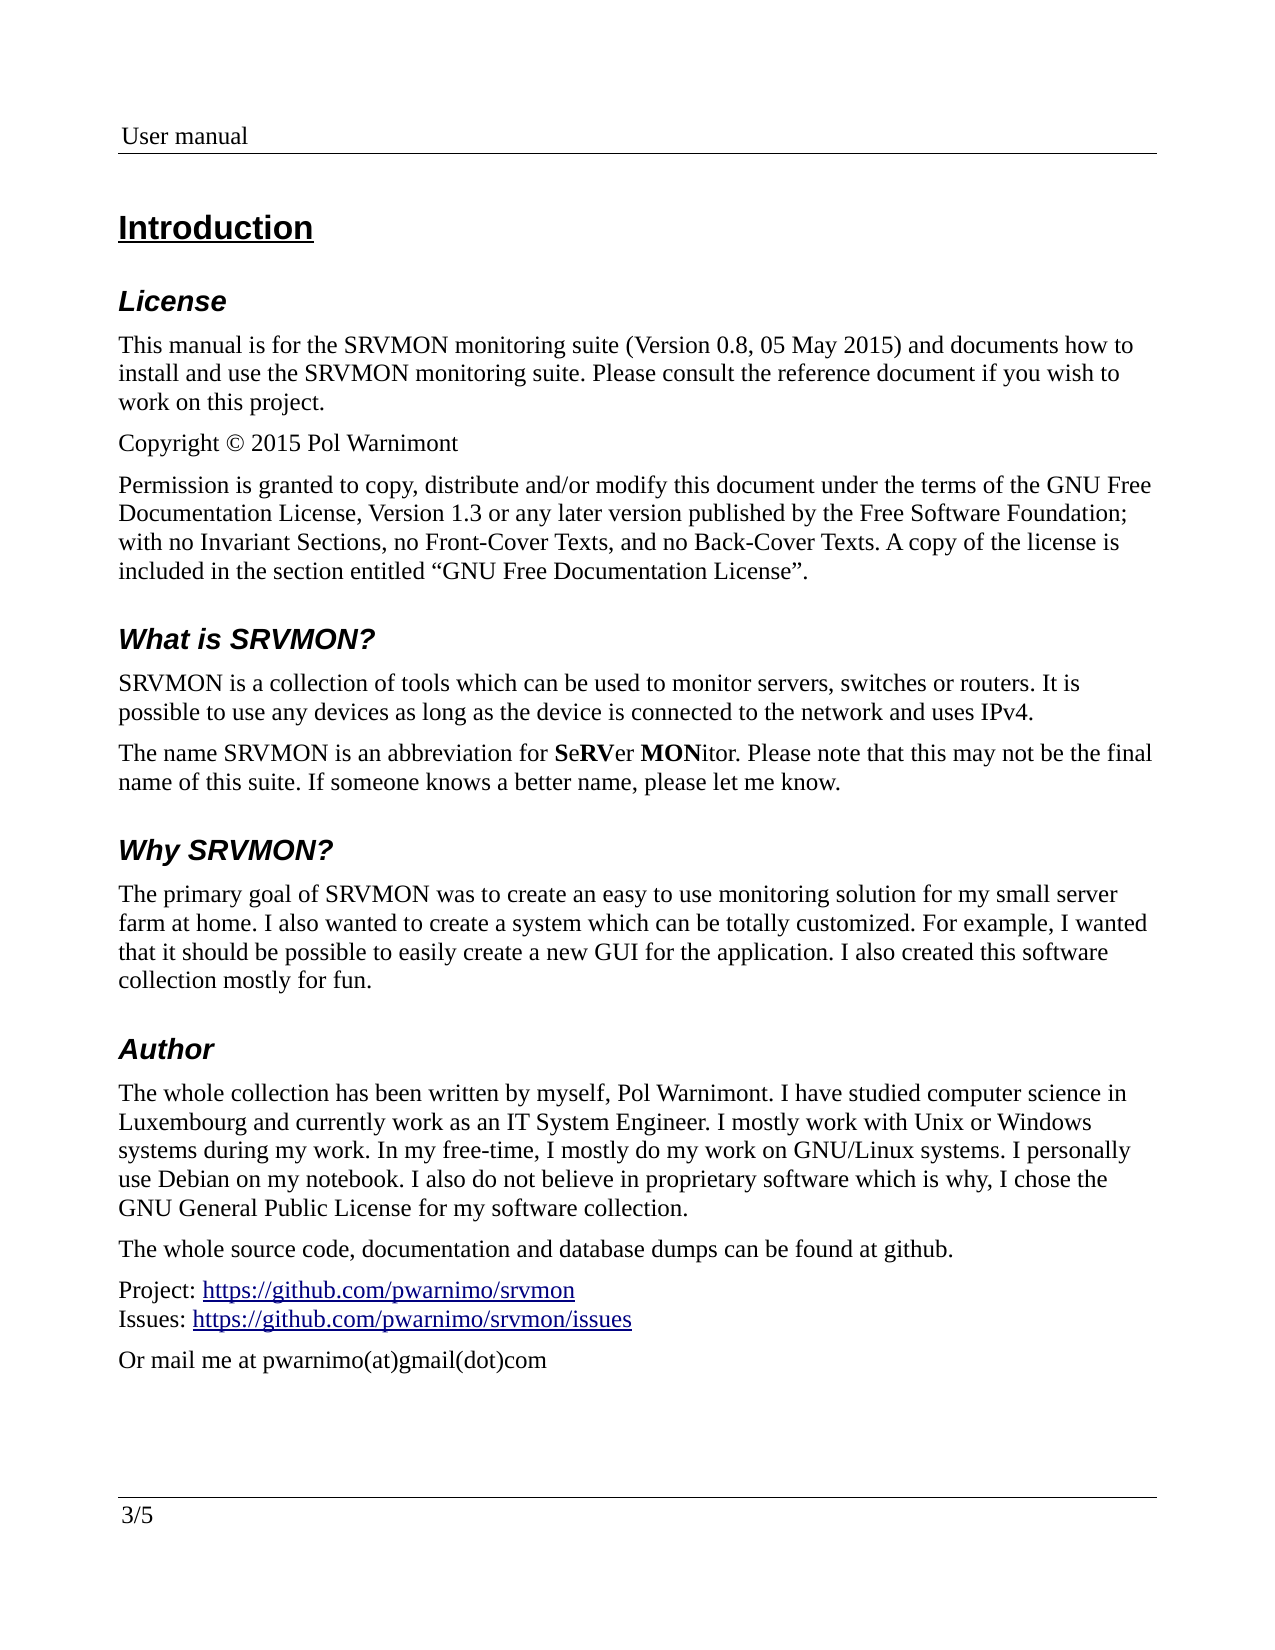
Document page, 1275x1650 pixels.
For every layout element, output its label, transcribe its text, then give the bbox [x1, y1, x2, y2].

text The name SRVMON is an abbreviation for SeRVer MONitor. Please note that this may not be the final name of this suite. If someone knows a better name, please let me know. [118, 738, 1157, 796]
text This manual is for the SRVMON monitoring suite (Version 0.8, 05 May 2015) and documents how to install and use the SRVMON monitoring suite. Please consult the reference document if you wish to work on this project. [118, 330, 1157, 416]
text SRVMON is a collection of tools which can be used to monitor servers, switches or routers. It is possible to use any devices as long as the device is connected to the network and uses IPv4. [118, 668, 1157, 726]
subtitle Author [118, 1032, 1157, 1065]
text Copyright © 2015 Pol Warnimont [118, 428, 1157, 457]
subtitle Why SRVMON? [118, 833, 1157, 867]
text Or mail me at pwarnimo(at)gmail(dot)com [118, 1345, 1157, 1374]
text The whole collection has been written by myself, Pol Warnimont. I have studied computer science in Luxembourg and currently work as an IT System Engineer. I mostly work with Unix or Windows systems during my work. In my free-time, I mostly do my work on GNU/Linux systems. I personally use Debian on my notebook. I also do not believe in proprietary software which is why, I chose the GNU General Public License for my software collection. [118, 1078, 1157, 1222]
text Project: https://github.com/pwarnimo/srvmon Issues: https://github.com/pwarnimo/srvmon/issues [118, 1275, 1157, 1333]
subtitle Introduction [118, 207, 1157, 246]
subtitle What is SRVMON? [118, 622, 1157, 656]
subtitle License [118, 284, 1157, 317]
text The whole source code, documentation and database dumps can be found at github. [118, 1234, 1157, 1263]
text The primary goal of SRVMON was to create an easy to use monitoring solution for my small server farm at home. I also wanted to create a system which can be totally customized. For example, I wanted that it should be possible to easily create a new GUI for the application. I also created this software collection mostly for fun. [118, 879, 1157, 994]
text Permission is granted to copy, distribute and/or modify this document under the terms of the GNU Free Documentation License, Version 1.3 or any later version published by the Free Software Foundation; with no Invariant Sections, no Front-Cover Texts, and no Back-Cover Texts. A copy of the license is included in the section entitled “GNU Free Documentation License”. [118, 470, 1157, 585]
